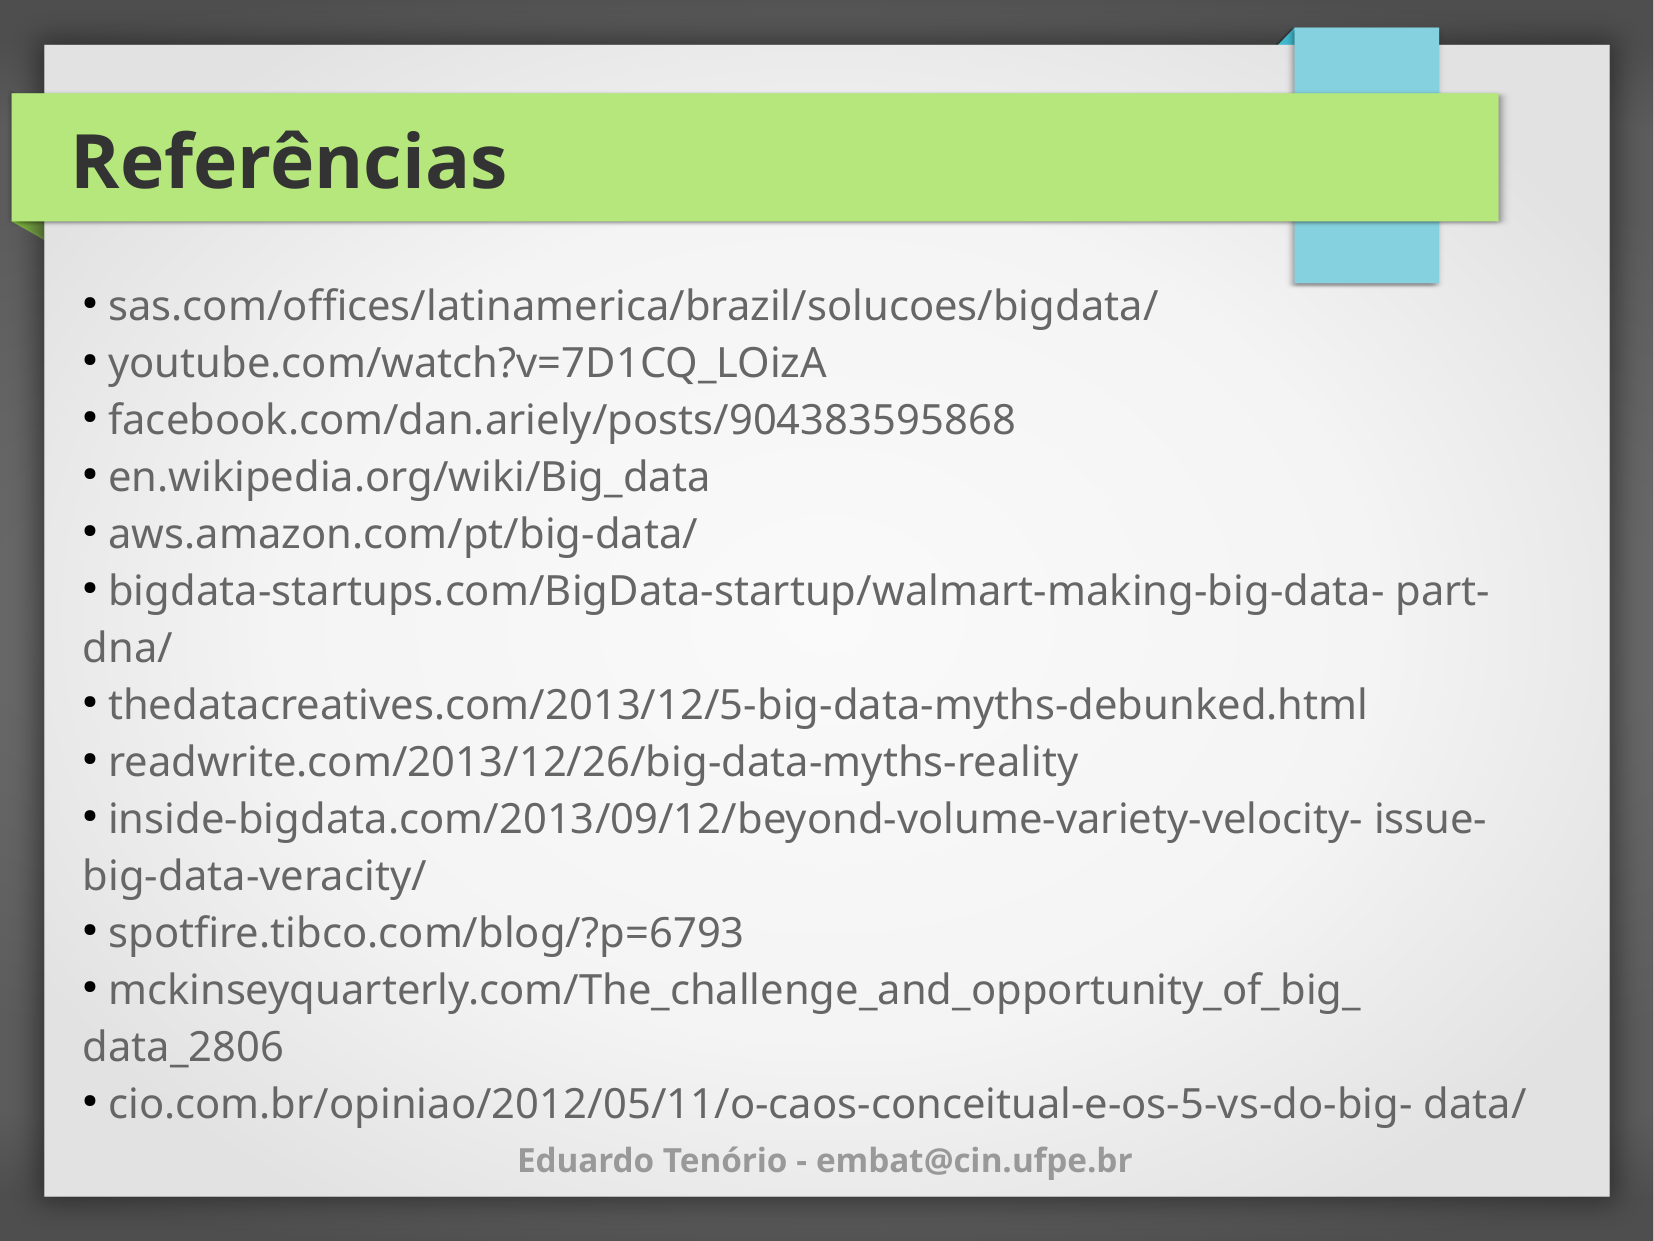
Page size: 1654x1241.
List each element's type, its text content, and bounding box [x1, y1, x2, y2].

picture [0, 0, 1654, 1241]
text_box Eduardo Tenório - embat@cin.ufpe.br [45, 1130, 1606, 1201]
title Referências [70, 97, 1229, 221]
subtitle sas.com/offices/latinamerica/brazil/solucoes/bigdata/ youtube.com/watch?v=7D1CQ_LOizA facebook.com/dan.ariely/posts/904383595868 en.wikipedia.org/wiki/Big_data aws.amazon.com/pt/big-data/ bigdata-startups.com/BigData-startup/walmart-making-big-data- part-dna/ thedatacreatives.com/2013/12/5-big-data-myths-debunked.html readwrite.com/2013/12/26/big-data-myths-reality inside-bigdata.com/2013/09/12/beyond-volume-variety-velocity- issue-big-data-veracity/ spotfire.tibco.com/blog/?p=6793 mckinseyquarterly.com/The_challenge_and_opportunity_of_big_ data_2806 cio.com.br/opiniao/2012/05/11/o-caos-conceitual-e-os-5-vs-do-big- data/ [82, 315, 1538, 1092]
